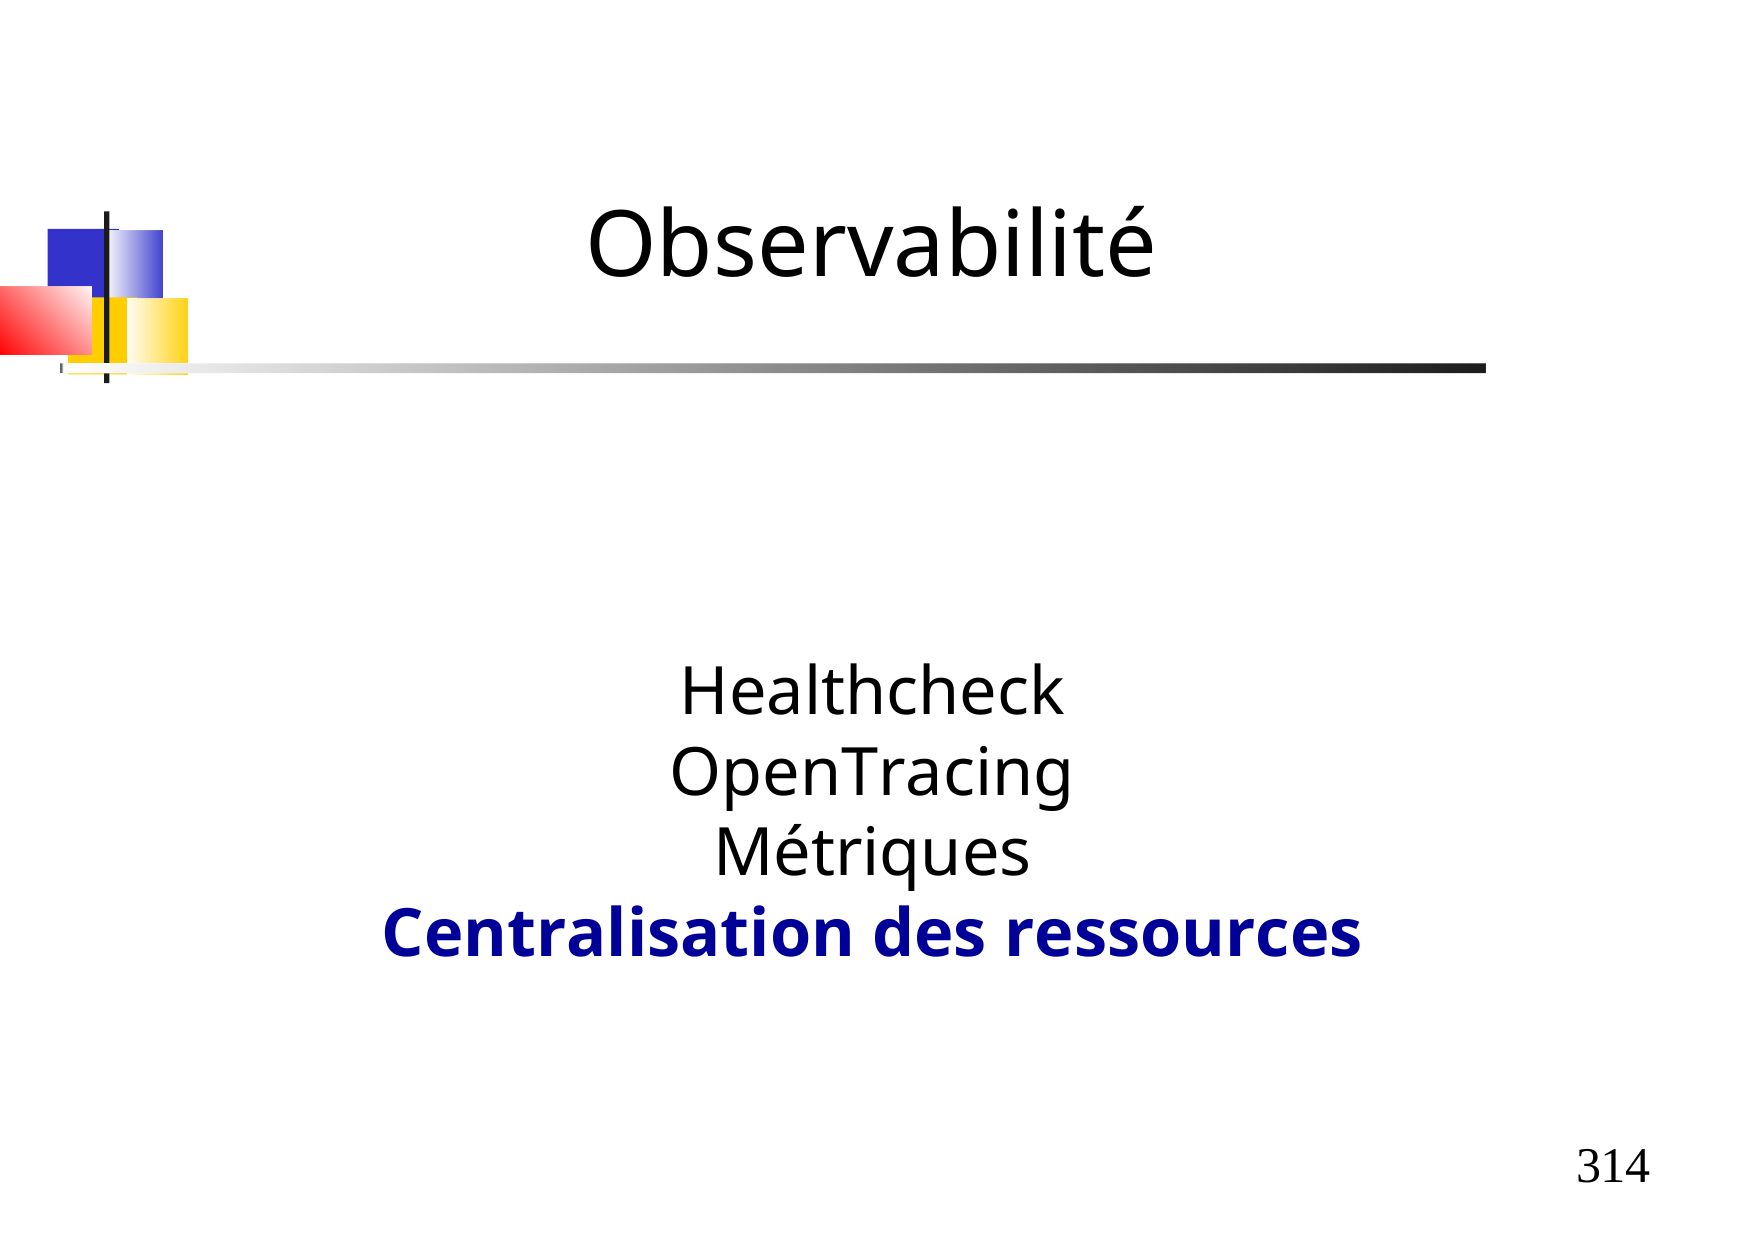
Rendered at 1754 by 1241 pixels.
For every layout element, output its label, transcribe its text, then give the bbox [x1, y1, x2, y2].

title Observabilité [179, 183, 1564, 393]
slide_number 314 [1569, 1135, 1660, 1241]
picture [0, 285, 92, 355]
text_box Healthcheck OpenTracing Métriques Centralisation des ressources [309, 648, 1436, 1048]
picture [60, 229, 179, 384]
